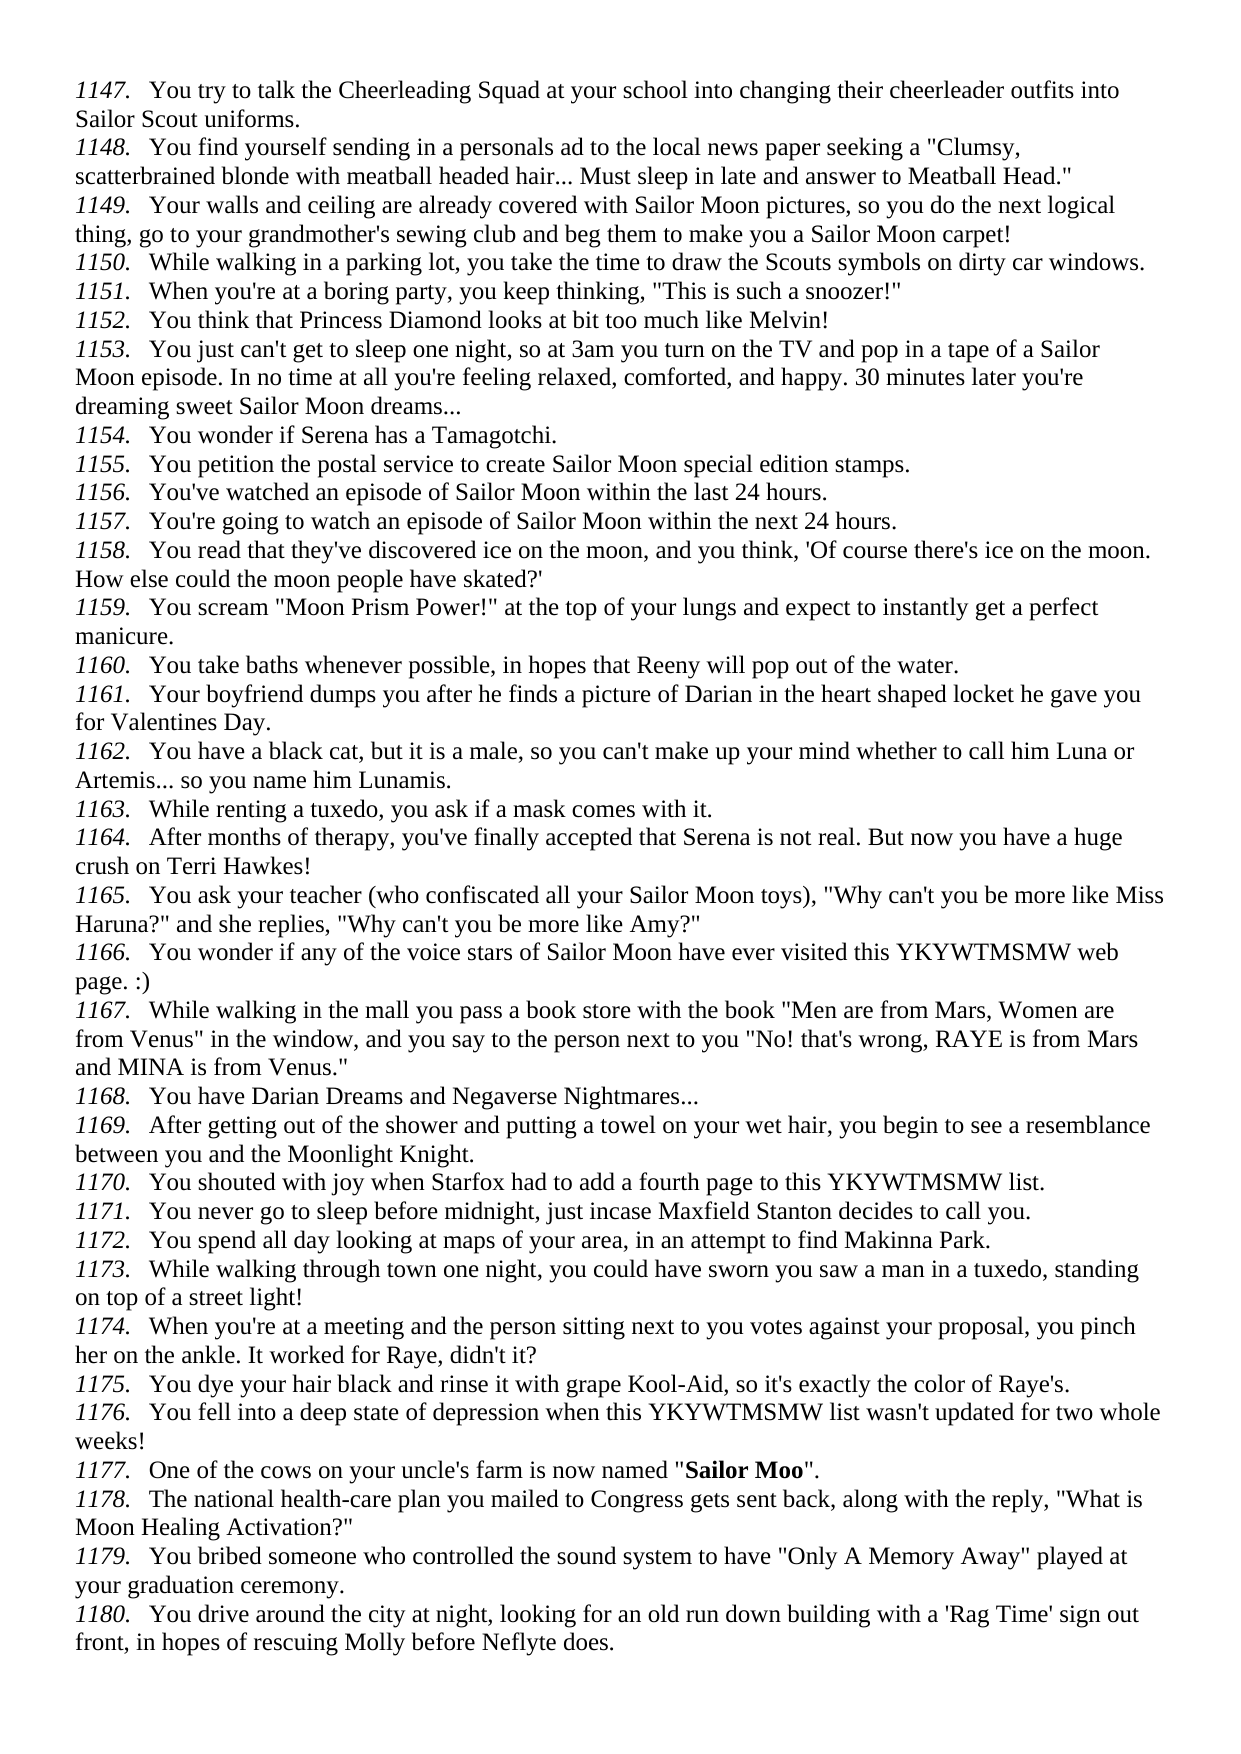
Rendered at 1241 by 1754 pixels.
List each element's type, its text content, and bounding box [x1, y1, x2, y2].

list You try to talk the Cheerleading Squad at your school into changing their cheerleader outfits into Sailor Scout uniforms. [75, 75, 1165, 132]
list You shouted with joy when Starfox had to add a fourth page to this YKYWTMSMW list. [75, 1167, 1165, 1196]
list You wonder if any of the voice stars of Sailor Moon have ever visited this YKYWTMSMW web page. :) [75, 937, 1165, 995]
list You've watched an episode of Sailor Moon within the last 24 hours. [75, 477, 1165, 506]
list You fell into a deep state of depression when this YKYWTMSMW list wasn't updated for two whole weeks! [75, 1397, 1165, 1455]
list You just can't get to sleep one night, so at 3am you turn on the TV and pop in a tape of a Sailor Moon episode. In no time at all you're feeling relaxed, comforted, and happy. 30 minutes later you're dreaming sweet Sailor Moon dreams... [75, 334, 1165, 420]
list You're going to watch an episode of Sailor Moon within the next 24 hours. [75, 506, 1165, 535]
list You petition the postal service to create Sailor Moon special edition stamps. [75, 449, 1165, 477]
list You think that Princess Diamond looks at bit too much like Melvin! [75, 305, 1165, 334]
list While walking in the mall you pass a book store with the book "Men are from Mars, Women are from Venus" in the window, and you say to the person next to you "No! that's wrong, RAYE is from Mars and MINA is from Venus." [75, 995, 1165, 1081]
list You have Darian Dreams and Negaverse Nightmares... [75, 1081, 1165, 1110]
list You have a black cat, but it is a male, so you can't make up your mind whether to call him Luna or Artemis... so you name him Lunamis. [75, 736, 1165, 794]
list Your boyfriend dumps you after he finds a picture of Darian in the heart shaped locket he gave you for Valentines Day. [75, 679, 1165, 736]
list After getting out of the shower and putting a towel on your wet hair, you begin to see a resemblance between you and the Moonlight Knight. [75, 1110, 1165, 1167]
list You wonder if Serena has a Tamagotchi. [75, 420, 1165, 449]
list While walking in a parking lot, you take the time to draw the Scouts symbols on dirty car windows. [75, 247, 1165, 276]
list One of the cows on your uncle's farm is now named "Sailor Moo". [75, 1455, 1165, 1484]
list You dye your hair black and rinse it with grape Kool-Aid, so it's exactly the color of Raye's. [75, 1369, 1165, 1397]
list You spend all day looking at maps of your area, in an attempt to find Makinna Park. [75, 1225, 1165, 1254]
list While walking through town one night, you could have sworn you saw a man in a tuxedo, standing on top of a street light! [75, 1254, 1165, 1311]
list You scream "Moon Prism Power!" at the top of your lungs and expect to instantly get a perfect manicure. [75, 592, 1165, 650]
list You bribed someone who controlled the sound system to have "Only A Memory Away" played at your graduation ceremony. [75, 1541, 1165, 1599]
list The national health-care plan you mailed to Congress gets sent back, along with the reply, "What is Moon Healing Activation?" [75, 1484, 1165, 1541]
list You ask your teacher (who confiscated all your Sailor Moon toys), "Why can't you be more like Miss Haruna?" and she replies, "Why can't you be more like Amy?" [75, 880, 1165, 937]
list After months of therapy, you've finally accepted that Serena is not real. But now you have a huge crush on Terri Hawkes! [75, 822, 1165, 880]
list When you're at a boring party, you keep thinking, "This is such a snoozer!" [75, 276, 1165, 305]
list While renting a tuxedo, you ask if a mask comes with it. [75, 794, 1165, 822]
list You find yourself sending in a personals ad to the local news paper seeking a "Clumsy, scatterbrained blonde with meatball headed hair... Must sleep in late and answer to Meatball Head." [75, 132, 1165, 190]
list You read that they've discovered ice on the moon, and you think, 'Of course there's ice on the moon. How else could the moon people have skated?' [75, 535, 1165, 592]
list You take baths whenever possible, in hopes that Reeny will pop out of the water. [75, 650, 1165, 679]
list When you're at a meeting and the person sitting next to you votes against your proposal, you pinch her on the ankle. It worked for Raye, didn't it? [75, 1311, 1165, 1369]
list You never go to sleep before midnight, just incase Maxfield Stanton decides to call you. [75, 1196, 1165, 1225]
list You drive around the city at night, looking for an old run down building with a 'Rag Time' sign out front, in hopes of rescuing Molly before Neflyte does. [75, 1599, 1165, 1656]
list Your walls and ceiling are already covered with Sailor Moon pictures, so you do the next logical thing, go to your grandmother's sewing club and beg them to make you a Sailor Moon carpet! [75, 190, 1165, 247]
